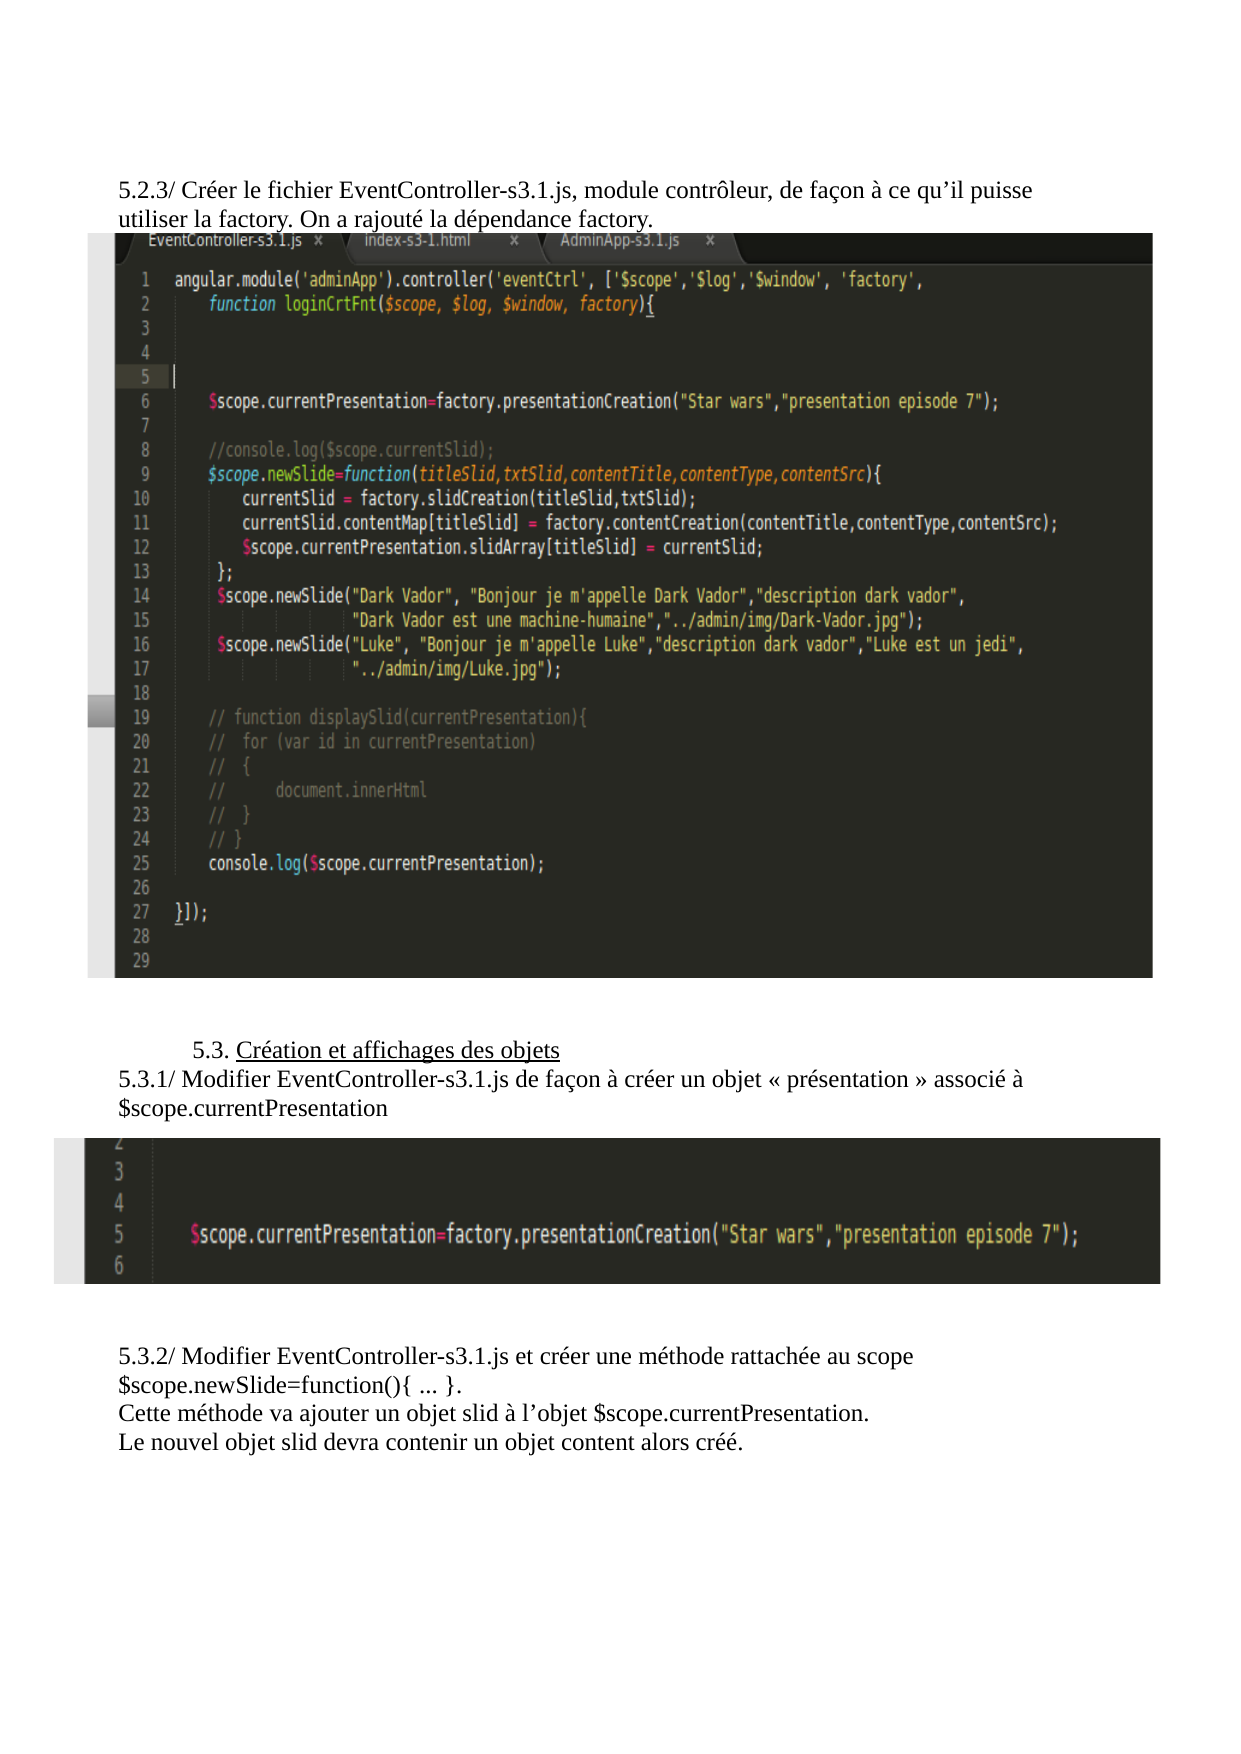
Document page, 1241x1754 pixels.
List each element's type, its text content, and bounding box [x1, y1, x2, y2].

text 5.3. Création et affichages des objets [118, 1035, 1122, 1064]
text utiliser la factory. On a rajouté la dépendance factory. [118, 204, 1122, 233]
text Le nouvel objet slid devra contenir un objet content alors créé. [118, 1427, 1122, 1456]
picture [87, 233, 1153, 978]
text 5.3.1/ Modifier EventController-s3.1.js de façon à créer un objet « présentation » associé à [118, 1064, 1122, 1093]
text 5.3.2/ Modifier EventController-s3.1.js et créer une méthode rattachée au scope $scope.newSlide=function(){ ... }. [118, 1341, 1122, 1398]
text 5.2.3/ Créer le fichier EventController-s3.1.js, module contrôleur, de façon à ce qu’il puisse [118, 176, 1122, 204]
picture [53, 1138, 1161, 1202]
text Cette méthode va ajouter un objet slid à l’objet $scope.currentPresentation. [118, 1398, 1122, 1427]
text $scope.currentPresentation [118, 1093, 1122, 1121]
